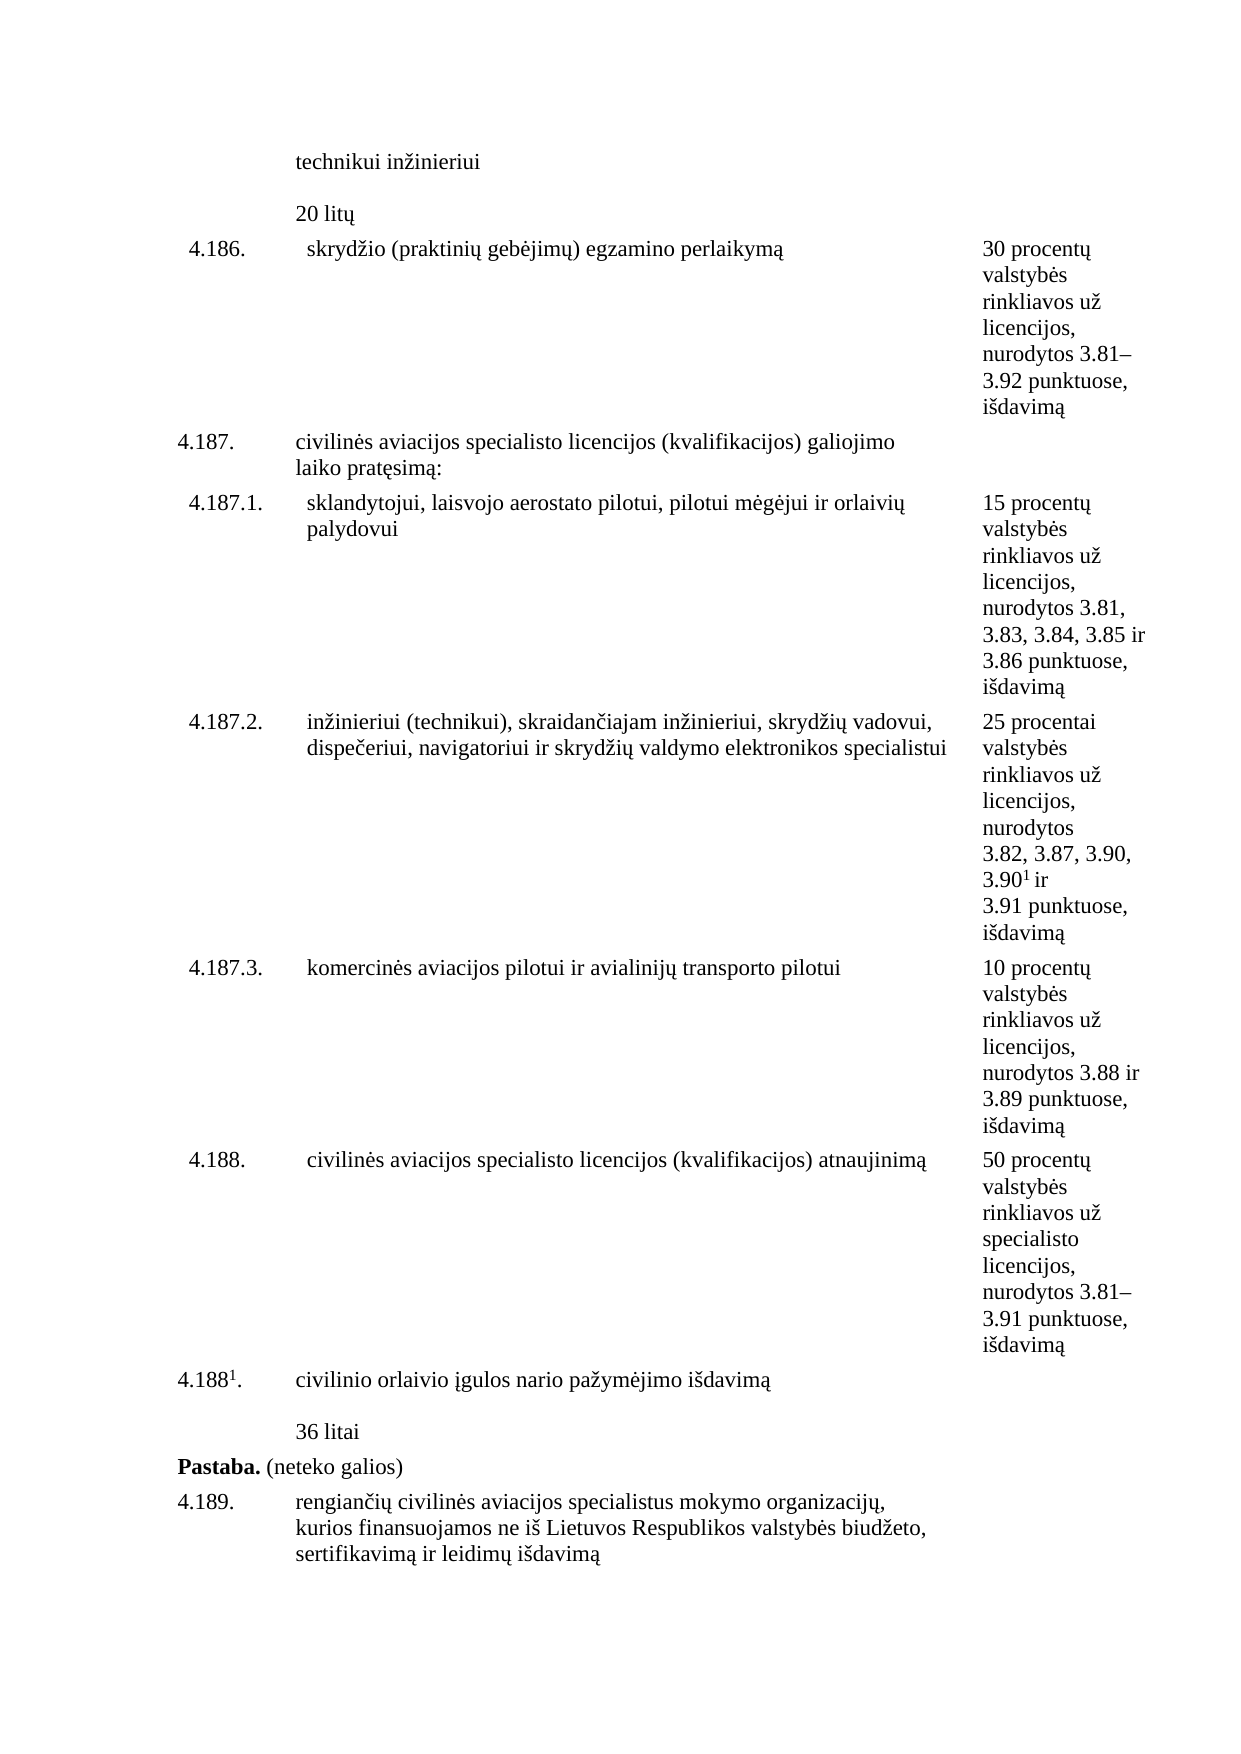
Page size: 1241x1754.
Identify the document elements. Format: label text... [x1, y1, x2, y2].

table_cell civilinės aviacijos specialisto licencijos (kvalifikacijos) atnaujinimą [295, 1146, 971, 1366]
table_cell 4.187.3. [177, 954, 295, 1146]
text 4.189. rengiančių civilinės aviacijos specialistus mokymo organizacijų, kurios finansuojamos ne iš Lietuvos Respublikos valstybės biudžeto, sertifikavimą ir leidimų išdavimą [177, 1488, 945, 1567]
text Pastaba. (neteko galios) [177, 1453, 945, 1479]
table_header sklandytojui, laisvojo aerostato pilotui, pilotui mėgėjui ir orlaivių palydovui [295, 489, 971, 708]
table_header 4.186. [177, 235, 295, 428]
table_cell 4.188. [177, 1146, 295, 1366]
table_cell 50 procentų valstybės rinkliavos už specialisto licencijos, nurodytos 3.81–3.91 punktuose, išdavimą [971, 1146, 1163, 1366]
table_cell inžinieriui (technikui), skraidančiajam inžinieriui, skrydžių vadovui, dispečeriui, navigatoriui ir skrydžių valdymo elektronikos specialistui [295, 708, 971, 954]
table_cell 10 procentų valstybės rinkliavos už licencijos, nurodytos 3.88 ir 3.89 punktuose, išdavimą [971, 954, 1163, 1146]
table_cell 4.187.2. [177, 708, 295, 954]
table_cell 25 procentai valstybės rinkliavos už licencijos, nurodytos 3.82, 3.87, 3.90, 3.901 ir 3.91 punktuose, išdavimą [971, 708, 1163, 954]
text 4.1881. civilinio orlaivio įgulos nario pažymėjimo išdavimą 36 litai [177, 1366, 945, 1445]
table_header 30 procentų valstybės rinkliavos už licencijos, nurodytos 3.81–3.92 punktuose, išdavimą [971, 235, 1163, 428]
text technikui inžinieriui 20 litų [177, 148, 945, 227]
table_header 15 procentų valstybės rinkliavos už licencijos, nurodytos 3.81, 3.83, 3.84, 3.85 ir 3.86 punktuose, išdavimą [971, 489, 1163, 708]
table_header 4.187.1. [177, 489, 295, 708]
table_cell komercinės aviacijos pilotui ir avialinijų transporto pilotui [295, 954, 971, 1146]
table_header skrydžio (praktinių gebėjimų) egzamino perlaikymą [295, 235, 971, 428]
text 4.187. civilinės aviacijos specialisto licencijos (kvalifikacijos) galiojimo laiko pratęsimą: [177, 428, 945, 481]
